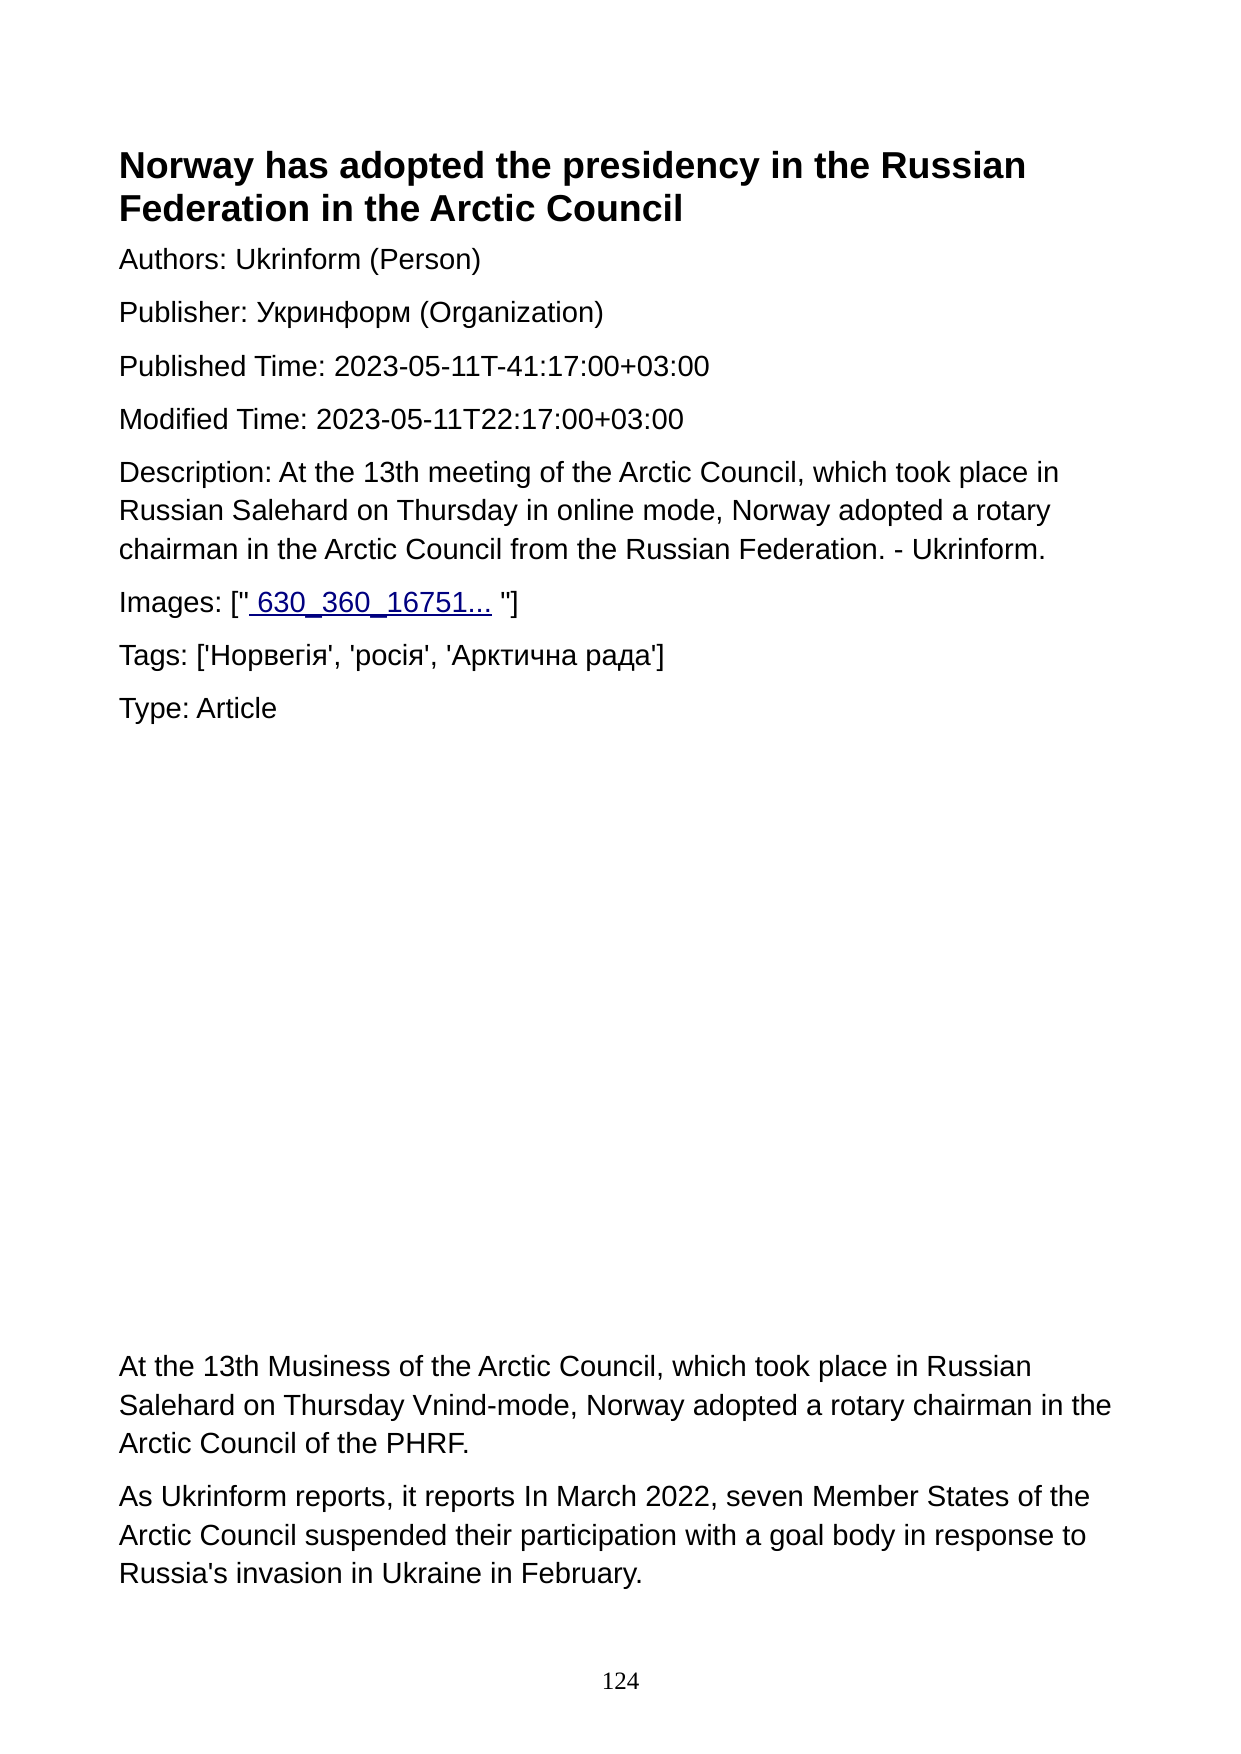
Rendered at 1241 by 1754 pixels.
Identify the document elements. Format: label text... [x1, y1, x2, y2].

subtitle Norway has adopted the presidency in the Russian Federation in the Arctic Council [118, 143, 1122, 230]
text Images: [" 630_360_16751... "] [118, 585, 1122, 618]
text At the 13th Musiness of the Arctic Council, which took place in Russian Salehard on Thursday Vnind-mode, Norway adopted a rotary chairman in the Arctic Council of the PHRF. [118, 744, 1122, 1459]
text Tags: ['Норвегія', 'росія', 'Арктична рада'] [118, 638, 1122, 672]
text Authors: Ukrinform (Person) [118, 242, 1122, 276]
text Modified Time: 2023-05-11T22:17:00+03:00 [118, 402, 1122, 435]
text Type: Article [118, 691, 1122, 725]
text As Ukrinform reports, it reports In March 2022, seven Member States of the Arctic Council suspended their participation with a goal body in response to Russia's invasion in Ukraine in February. [118, 1479, 1122, 1590]
text Description: At the 13th meeting of the Arctic Council, which took place in Russian Salehard on Thursday in online mode, Norway adopted a rotary chairman in the Arctic Council from the Russian Federation. - Ukrinform. [118, 455, 1122, 565]
text Publisher: Укринформ (Organization) [118, 295, 1122, 329]
text Published Time: 2023-05-11T-41:17:00+03:00 [118, 348, 1122, 382]
